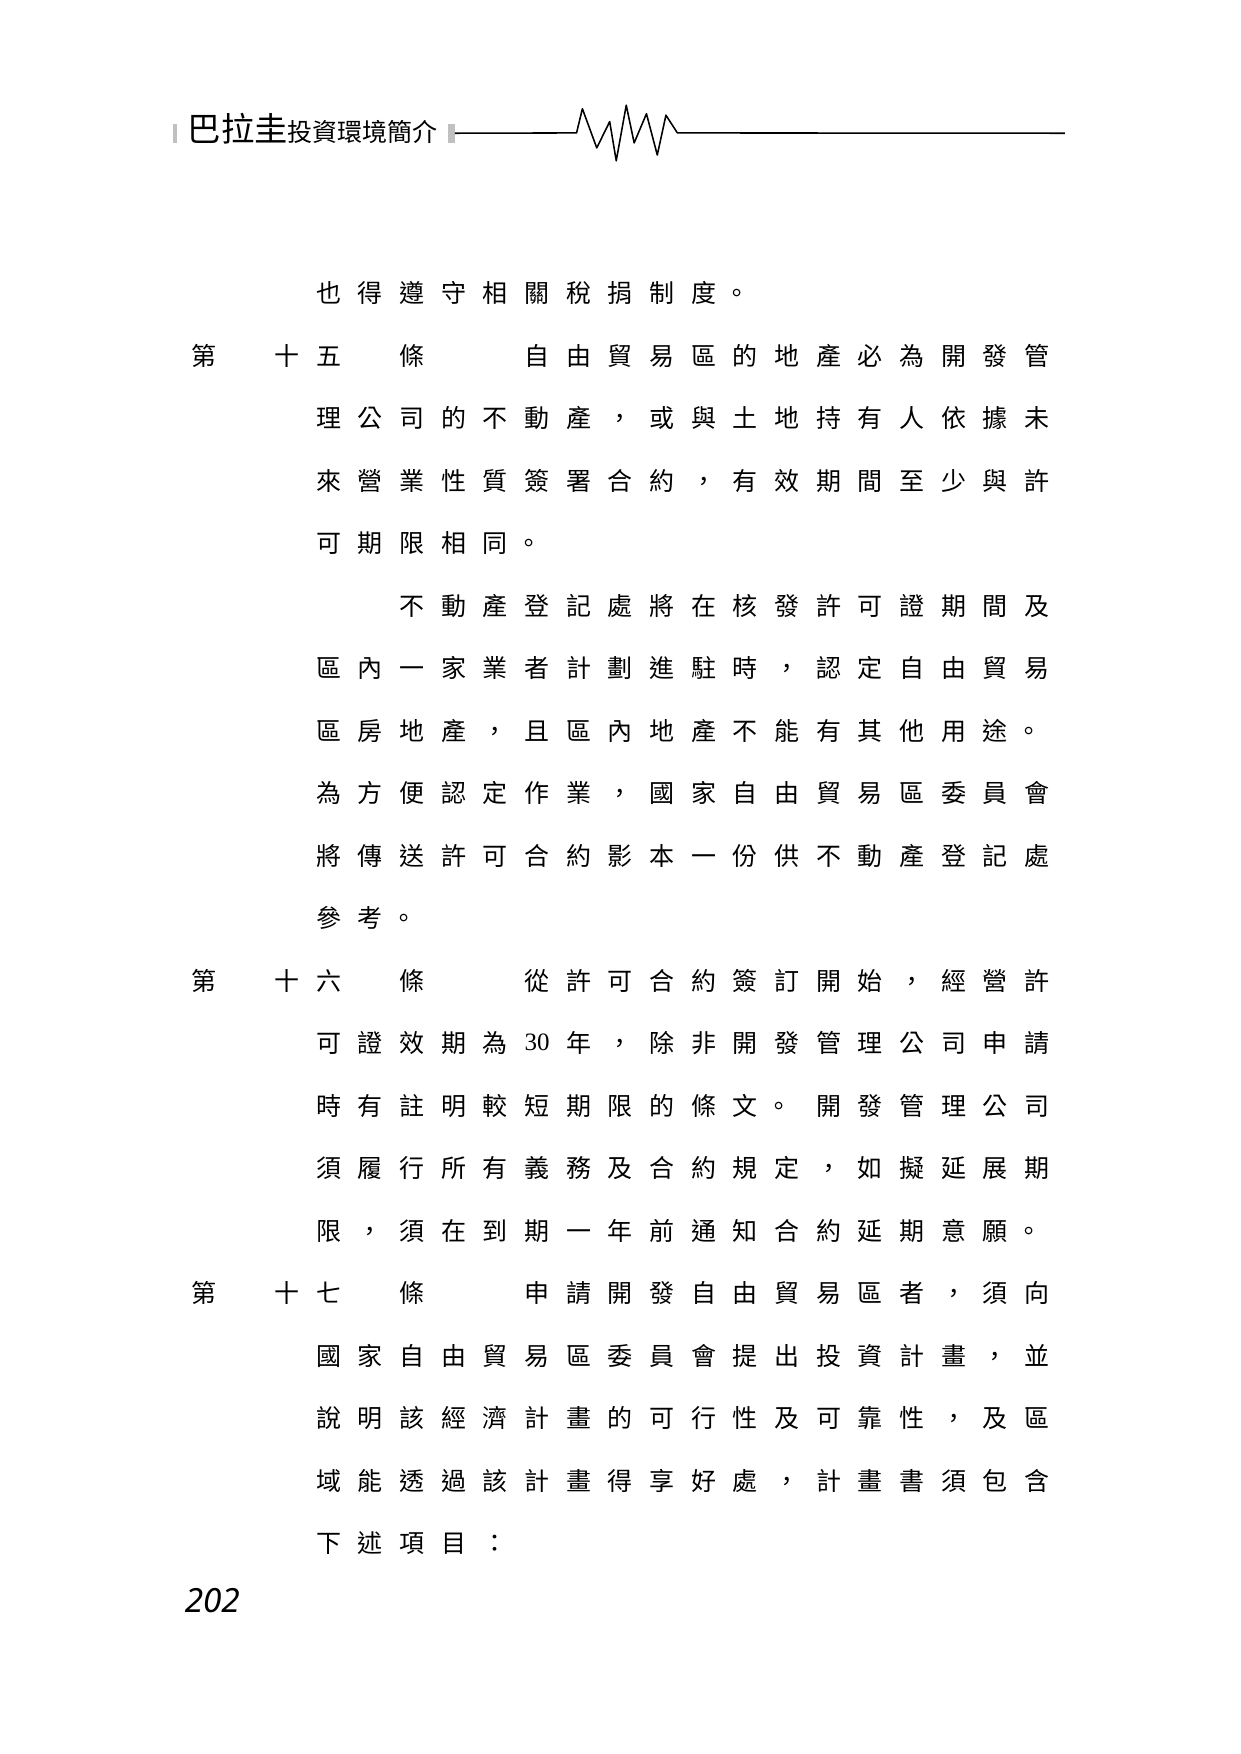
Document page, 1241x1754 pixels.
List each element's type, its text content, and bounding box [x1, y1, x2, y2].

text 也得遵守相關稅捐制度。 [306, 250, 1058, 313]
text 第 十七 條 申請開發自由貿易區者，須向國家自由貿易區委員會提出投資計畫，並說明該經濟計畫的可行性及可靠性，及區域能透過該計畫得享好處，計畫書須包含下述項目： [183, 1250, 1058, 1563]
text 不動產登記處將在核發許可證期間及區內一家業者計劃進駐時，認定自由貿易區房地產，且區內地產不能有其他用途。為方便認定作業，國家自由貿易區委員會將傳送許可合約影本一份供不動產登記處參考。 [306, 563, 1058, 938]
text 第 十六 條 從許可合約簽訂開始，經營許可證效期為30年，除非開發管理公司申請時有註明較短期限的條文。開發管理公司須履行所有義務及合約規定，如擬延展期限，須在到期一年前通知合約延期意願。 [183, 938, 1058, 1250]
text 第 十五 條 自由貿易區的地產必為開發管理公司的不動產，或與土地持有人依據未來營業性質簽署合約，有效期間至少與許可期限相同。 [183, 313, 1058, 563]
